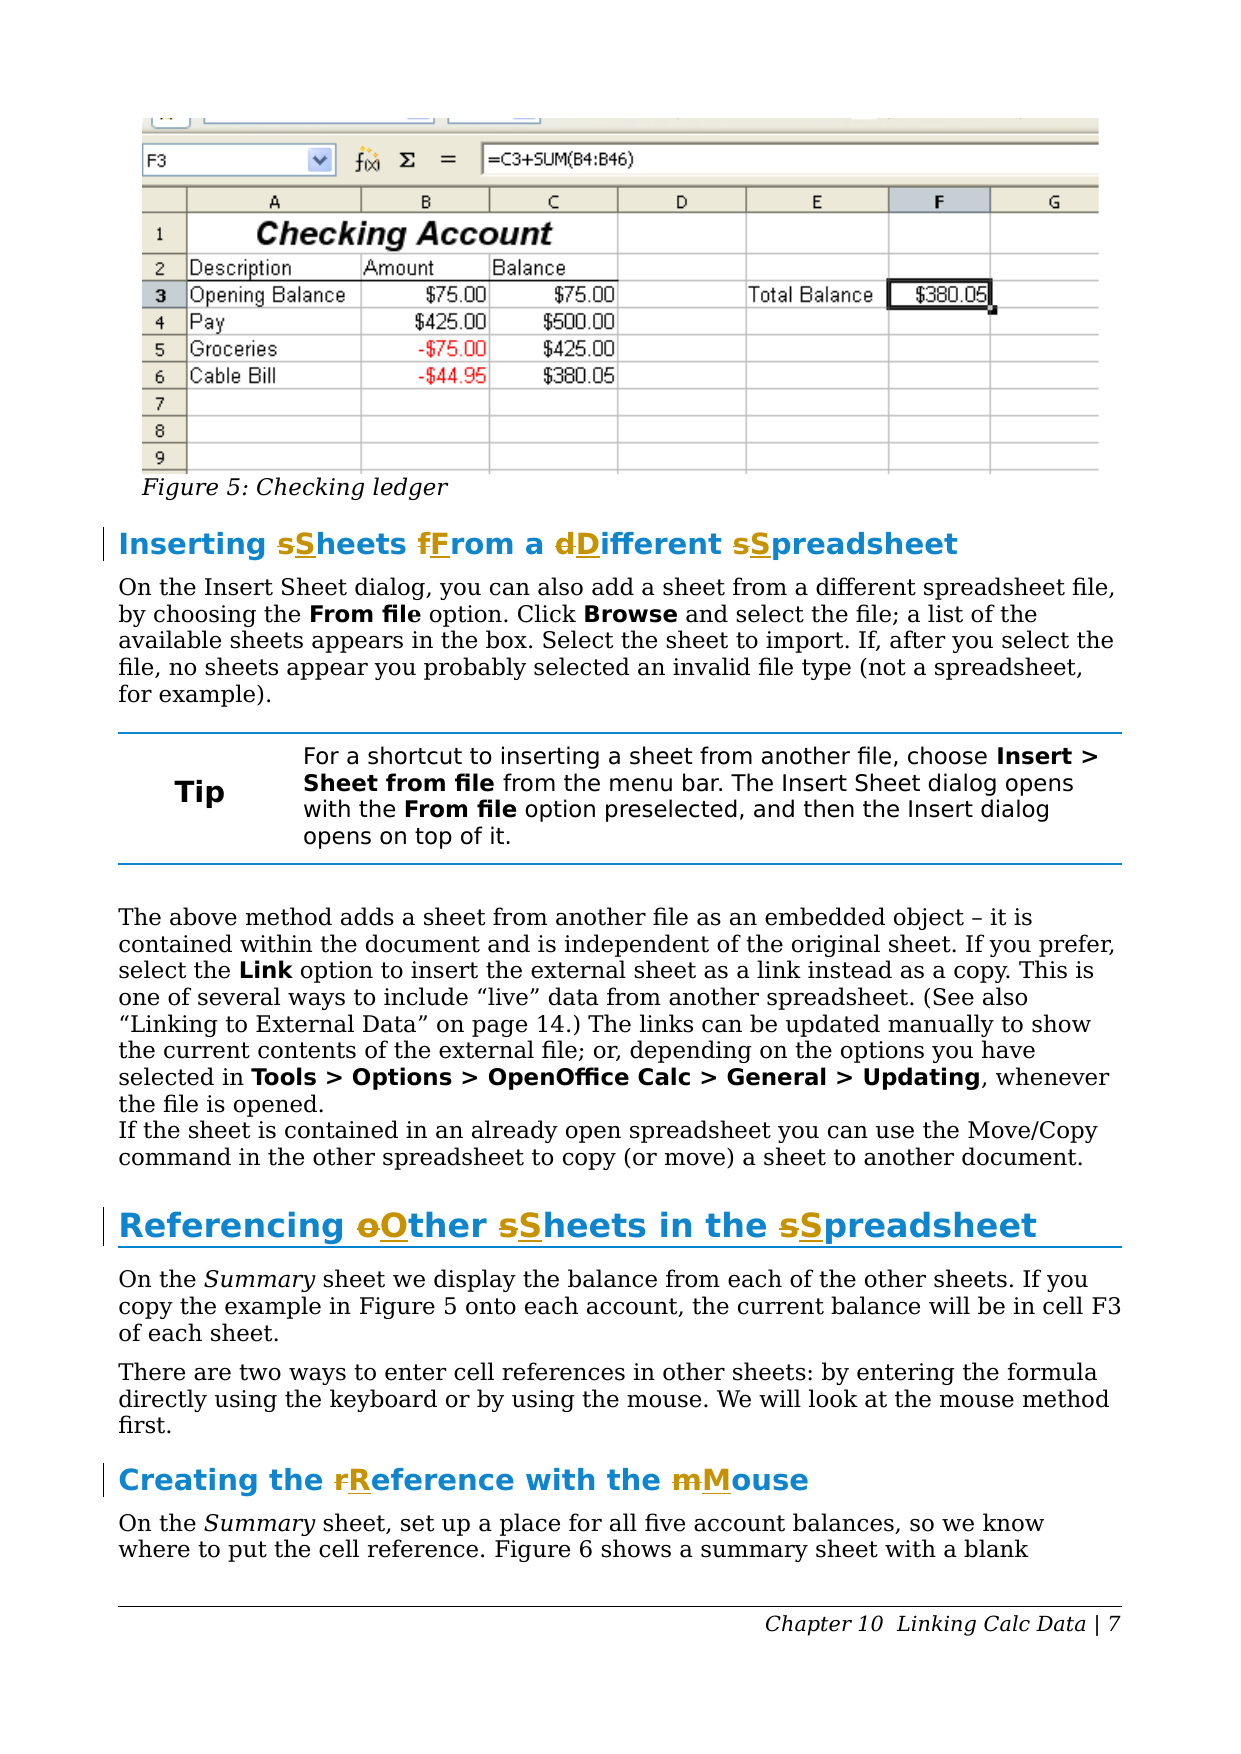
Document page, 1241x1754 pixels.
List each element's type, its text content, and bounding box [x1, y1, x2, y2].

text On the Summary sheet, set up a place for all five account balances, so we know where to put the cell reference. Figure 6 shows a summary sheet with a blank [118, 1510, 1122, 1563]
text If the sheet is contained in an already open spreadsheet you can use the Move/Copy command in the other spreadsheet to copy (or move) a sheet to another document. [118, 1117, 1122, 1171]
text On the Insert Sheet dialog, you can also add a sheet from a different spreadsheet file, by choosing the From file option. Click Browse and select the file; a list of the available sheets appears in the box. Select the sheet to import. If, after you select the file, no sheets appear you probably selected an invalid file type (not a spreadsheet, for example). [118, 574, 1122, 707]
picture [142, 118, 1099, 474]
text The above method adds a sheet from another file as an embedded object – it is contained within the document and is independent of the original sheet. If you prefer, select the Link option to insert the external sheet as a link instead as a copy. This is one of several ways to include “live” data from another spreadsheet. (See also “Linking to eExternal dData” on page 14.) The links can be updated manually to show the current contents of the external file; or, depending on the options you have selected in Tools > Options > OpenOffice Calc > General > Updating, whenever the file is opened. [118, 904, 1122, 1117]
subtitle Inserting Sheets From a Different Spreadsheet [118, 527, 1122, 561]
text Figure 5: Checking ledger [142, 474, 1098, 500]
text On the Summary sheet we display the balance from each of the other sheets. If you copy the example in Figure 5 onto each account, the current balance will be in cell F3 of each sheet. [118, 1267, 1122, 1347]
table_header Tip [118, 734, 281, 863]
table_header For a shortcut to inserting a sheet from another file, choose Insert > Sheet from file from the menu bar. The Insert Sheet dialog opens with the From file option preselected, and then the Insert dialog opens on top of it. [281, 734, 1122, 863]
subtitle Referencing Other Sheets in the Spreadsheet [118, 1207, 1122, 1246]
text There are two ways to enter cell references in other sheets: by entering the formula directly using the keyboard or by using the mouse. We will look at the mouse method first. [118, 1359, 1122, 1439]
subtitle Creating the Reference with the Mouse [118, 1463, 1122, 1497]
